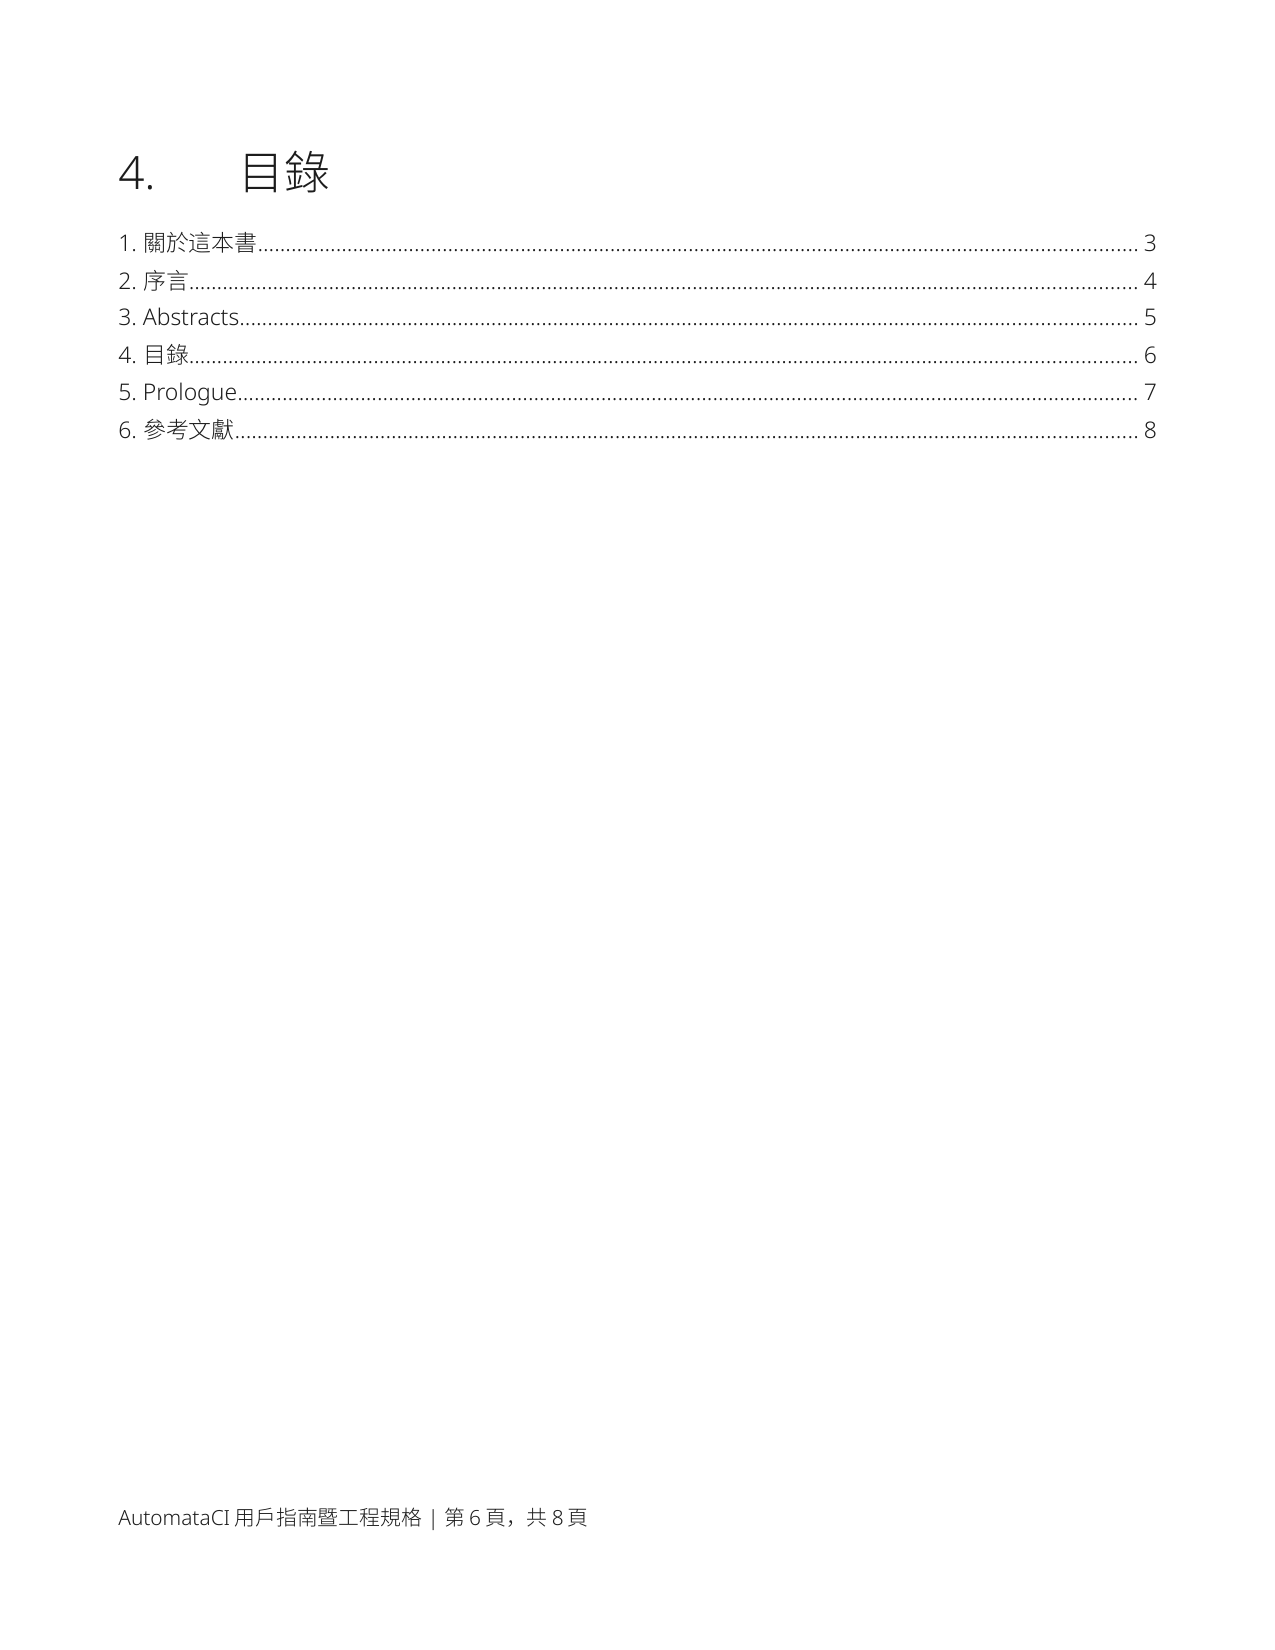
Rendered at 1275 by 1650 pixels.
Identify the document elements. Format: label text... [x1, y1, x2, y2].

text 1. 關於這本書 3 [118, 224, 1157, 258]
text 4. 目錄 6 [118, 337, 1157, 371]
text 5. Prologue 7 [118, 376, 1157, 407]
text 2. 序言 4 [118, 263, 1157, 296]
text 6. 參考文獻 8 [118, 411, 1157, 445]
text 3. Abstracts 5 [118, 301, 1157, 332]
subtitle 目錄 [118, 136, 1157, 203]
